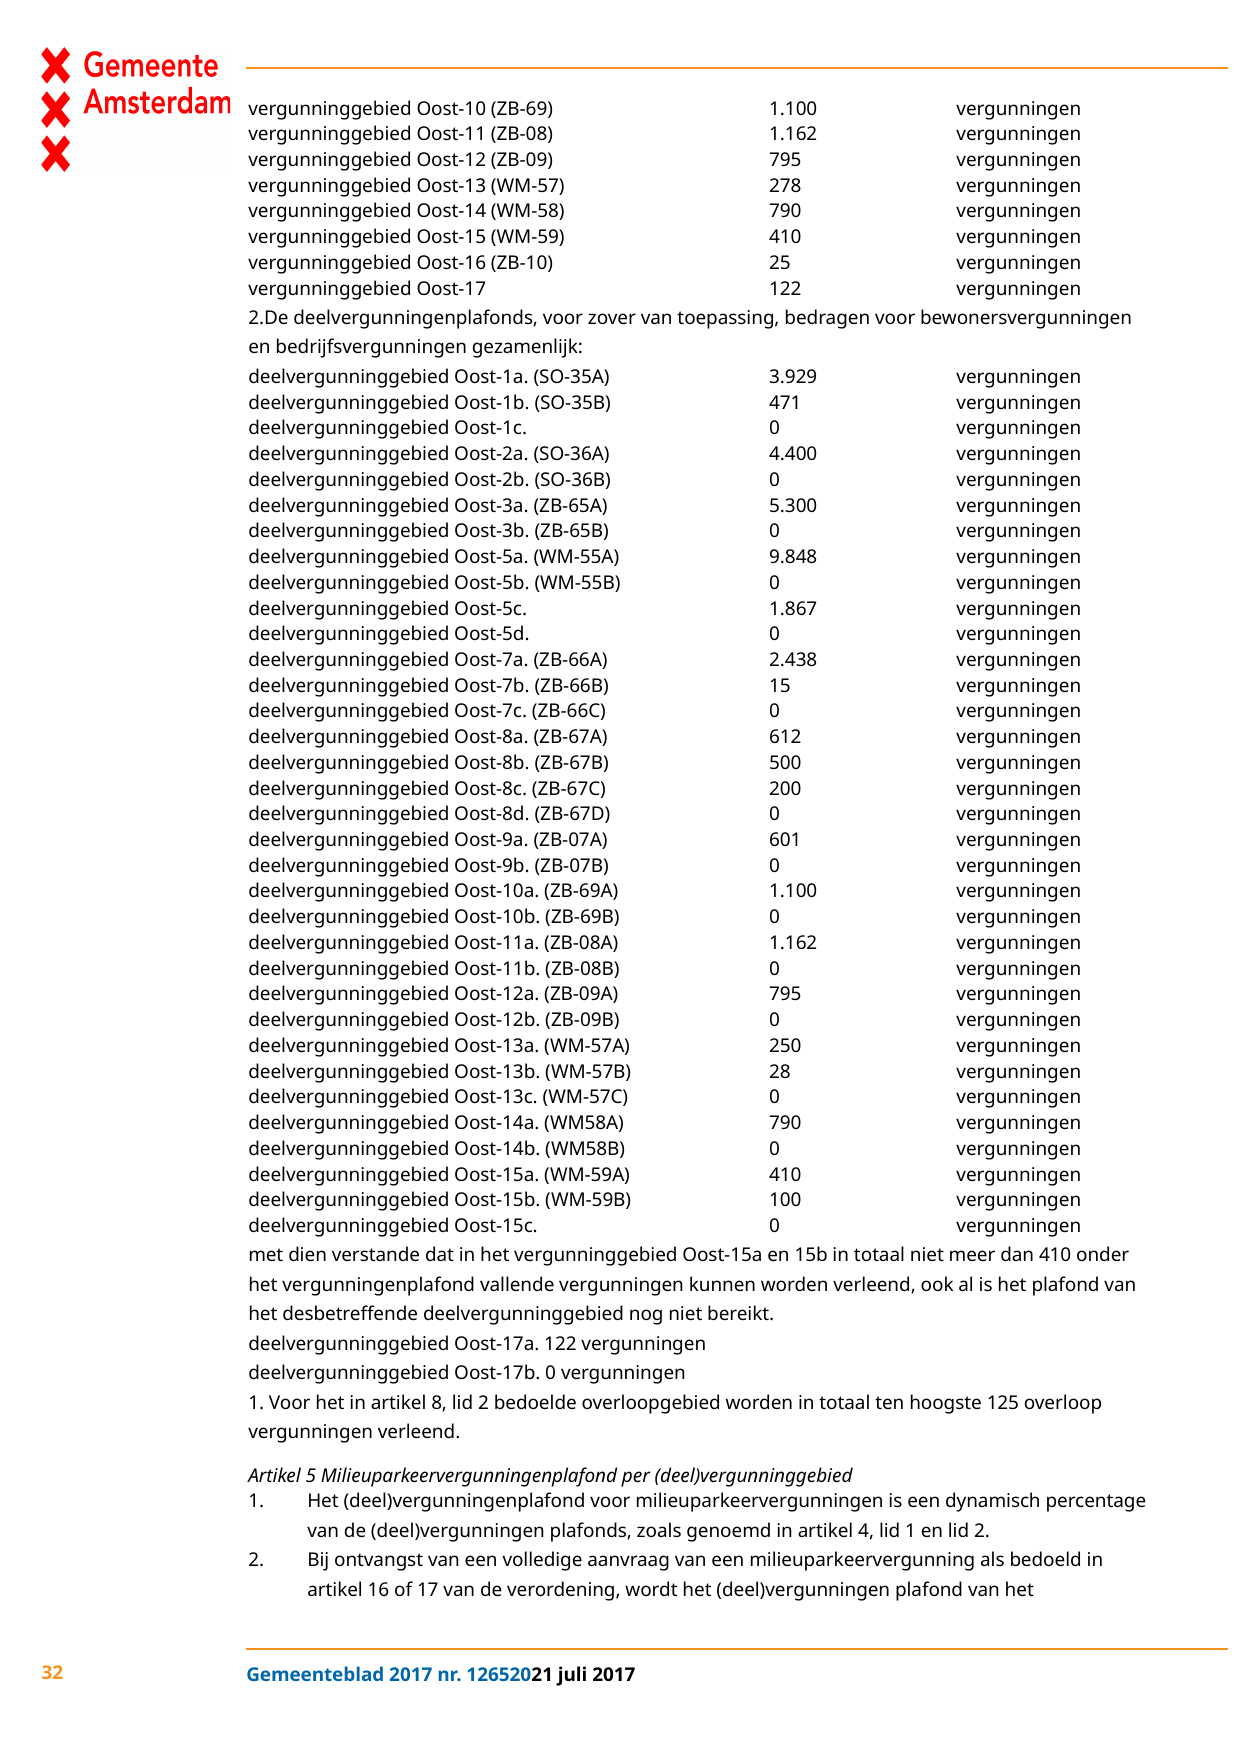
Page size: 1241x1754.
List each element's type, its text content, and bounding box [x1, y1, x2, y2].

table_cell deelvergunninggebied Oost-7a. (ZB-66A) [248, 646, 769, 672]
table_cell deelvergunninggebied Oost-1c. [248, 415, 769, 440]
table_cell vergunningen [956, 1006, 1152, 1032]
table_cell vergunningen [956, 518, 1152, 543]
text Artikel 5 Milieuparkeervergunningenplafond per (deel)vergunninggebied [248, 1462, 1152, 1487]
table_cell 9.848 [769, 543, 956, 569]
table_cell 612 [769, 723, 956, 749]
table_cell 795 [769, 146, 956, 172]
table_cell deelvergunninggebied Oost-10a. (ZB-69A) [248, 878, 769, 903]
text 2.De deelvergunningenplafonds, voor zover van toepassing, bedragen voor bewonersvergunningen en bedrijfsvergunningen gezamenlijk: [248, 304, 1152, 359]
table_cell deelvergunninggebied Oost-1b. (SO-35B) [248, 389, 769, 414]
table_cell 15 [769, 672, 956, 698]
table_cell deelvergunninggebied Oost-9a. (ZB-07A) [248, 826, 769, 852]
table_cell 200 [769, 775, 956, 801]
table_cell 28 [769, 1058, 956, 1083]
table_cell vergunningen [956, 1084, 1152, 1109]
table_cell 122 [769, 275, 956, 301]
table_cell 790 [769, 1109, 956, 1135]
table_cell 410 [769, 1161, 956, 1186]
table_cell 25 [769, 249, 956, 275]
table_cell vergunningen [956, 955, 1152, 981]
table_cell 790 [769, 198, 956, 223]
table_cell vergunningen [956, 569, 1152, 595]
table_cell deelvergunninggebied Oost-7c. (ZB-66C) [248, 698, 769, 723]
table_cell deelvergunninggebied Oost-5b. (WM-55B) [248, 569, 769, 595]
table_cell 1.100 [769, 878, 956, 903]
table_header 3.929 [769, 363, 956, 389]
table_cell vergunninggebied Oost-15 (WM-59) [248, 224, 769, 249]
table_cell vergunningen [956, 852, 1152, 878]
table_cell deelvergunninggebied Oost-8b. (ZB-67B) [248, 749, 769, 775]
table_cell deelvergunninggebied Oost-14b. (WM58B) [248, 1135, 769, 1161]
table_cell 471 [769, 389, 956, 414]
table_cell deelvergunninggebied Oost-14a. (WM58A) [248, 1109, 769, 1135]
table_cell vergunningen [956, 224, 1152, 249]
table_cell vergunningen [956, 492, 1152, 517]
table_cell vergunningen [956, 466, 1152, 492]
table_cell vergunningen [956, 672, 1152, 698]
table_cell vergunningen [956, 440, 1152, 466]
table_cell deelvergunninggebied Oost-13c. (WM-57C) [248, 1084, 769, 1109]
table_cell vergunningen [956, 878, 1152, 903]
text deelvergunninggebied Oost-17b. 0 vergunningen [248, 1359, 1152, 1385]
table_cell vergunningen [956, 1212, 1152, 1238]
table_cell vergunninggebied Oost-14 (WM-58) [248, 198, 769, 223]
table_cell 601 [769, 826, 956, 852]
table_cell deelvergunninggebied Oost-5d. [248, 620, 769, 646]
table_cell vergunningen [956, 1186, 1152, 1212]
table_cell vergunningen [956, 646, 1152, 672]
table_cell deelvergunninggebied Oost-3a. (ZB-65A) [248, 492, 769, 517]
table_cell vergunningen [956, 904, 1152, 929]
table_cell vergunningen [956, 172, 1152, 198]
table_cell vergunningen [956, 1109, 1152, 1135]
text 1. Voor het in artikel 8, lid 2 bedoelde overloopgebied worden in totaal ten hoogste 125 overloop vergunningen verleend. [248, 1389, 1152, 1444]
table_cell 4.400 [769, 440, 956, 466]
table_cell vergunningen [956, 249, 1152, 275]
table_header vergunningen [956, 363, 1152, 389]
table_cell vergunningen [956, 620, 1152, 646]
table_cell deelvergunninggebied Oost-5c. [248, 595, 769, 620]
table_cell vergunninggebied Oost-13 (WM-57) [248, 172, 769, 198]
table_cell deelvergunninggebied Oost-7b. (ZB-66B) [248, 672, 769, 698]
table_cell 1.162 [769, 121, 956, 146]
table_cell 795 [769, 981, 956, 1006]
table_cell vergunninggebied Oost-10 (ZB-69) [248, 95, 769, 121]
table_cell vergunninggebied Oost-12 (ZB-09) [248, 146, 769, 172]
table_cell vergunningen [956, 698, 1152, 723]
table_cell 0 [769, 466, 956, 492]
table_cell 0 [769, 518, 956, 543]
table_cell 278 [769, 172, 956, 198]
table_cell 0 [769, 955, 956, 981]
table_cell vergunningen [956, 595, 1152, 620]
table_cell deelvergunninggebied Oost-11b. (ZB-08B) [248, 955, 769, 981]
table_cell deelvergunninggebied Oost-10b. (ZB-69B) [248, 904, 769, 929]
table_cell deelvergunninggebied Oost-9b. (ZB-07B) [248, 852, 769, 878]
table_cell deelvergunninggebied Oost-15c. [248, 1212, 769, 1238]
table_cell deelvergunninggebied Oost-11a. (ZB-08A) [248, 929, 769, 955]
picture [41, 47, 231, 172]
table_cell 1.100 [769, 95, 956, 121]
table_cell deelvergunninggebied Oost-2b. (SO-36B) [248, 466, 769, 492]
table_cell vergunningen [956, 826, 1152, 852]
table_cell vergunningen [956, 775, 1152, 801]
table_cell deelvergunninggebied Oost-15a. (WM-59A) [248, 1161, 769, 1186]
table_cell 500 [769, 749, 956, 775]
table_cell 0 [769, 569, 956, 595]
table_cell vergunningen [956, 1032, 1152, 1058]
table_cell 1.162 [769, 929, 956, 955]
table_cell 0 [769, 904, 956, 929]
table_cell vergunningen [956, 1135, 1152, 1161]
table_cell deelvergunninggebied Oost-2a. (SO-36A) [248, 440, 769, 466]
text deelvergunninggebied Oost-17a. 122 vergunningen [248, 1330, 1152, 1356]
table_cell 0 [769, 1006, 956, 1032]
table_cell deelvergunninggebied Oost-8c. (ZB-67C) [248, 775, 769, 801]
table_cell vergunninggebied Oost-11 (ZB-08) [248, 121, 769, 146]
table_cell 0 [769, 620, 956, 646]
table_cell 410 [769, 224, 956, 249]
table_header deelvergunninggebied Oost-1a. (SO-35A) [248, 363, 769, 389]
table_cell vergunninggebied Oost-16 (ZB-10) [248, 249, 769, 275]
table_cell deelvergunninggebied Oost-5a. (WM-55A) [248, 543, 769, 569]
table_cell deelvergunninggebied Oost-13a. (WM-57A) [248, 1032, 769, 1058]
table_cell vergunningen [956, 1161, 1152, 1186]
table_cell vergunningen [956, 723, 1152, 749]
list Het (deel)vergunningenplafond voor milieuparkeervergunningen is een dynamisch percentage van de (deel)vergunningen plafonds, zoals genoemd in artikel 4, lid 1 en lid 2. [248, 1487, 1152, 1543]
table_cell deelvergunninggebied Oost-8d. (ZB-67D) [248, 801, 769, 826]
table_cell 5.300 [769, 492, 956, 517]
table_cell vergunningen [956, 929, 1152, 955]
table_cell 0 [769, 801, 956, 826]
table_cell vergunningen [956, 146, 1152, 172]
text met dien verstande dat in het vergunninggebied Oost-15a en 15b in totaal niet meer dan 410 onder het vergunningenplafond vallende vergunningen kunnen worden verleend, ook al is het plafond van het desbetreffende deelvergunninggebied nog niet bereikt. [248, 1241, 1152, 1326]
table_cell 0 [769, 1135, 956, 1161]
table_cell 0 [769, 1212, 956, 1238]
table_cell vergunningen [956, 95, 1152, 121]
table_cell vergunningen [956, 801, 1152, 826]
table_cell 2.438 [769, 646, 956, 672]
table_cell 0 [769, 1084, 956, 1109]
table_cell 0 [769, 698, 956, 723]
table_cell vergunningen [956, 981, 1152, 1006]
table_cell vergunningen [956, 749, 1152, 775]
table_cell deelvergunninggebied Oost-12a. (ZB-09A) [248, 981, 769, 1006]
table_cell vergunningen [956, 389, 1152, 414]
table_cell 250 [769, 1032, 956, 1058]
table_cell deelvergunninggebied Oost-15b. (WM-59B) [248, 1186, 769, 1212]
table_cell 0 [769, 852, 956, 878]
table_cell 0 [769, 415, 956, 440]
table_cell 1.867 [769, 595, 956, 620]
table_cell vergunningen [956, 415, 1152, 440]
table_cell vergunningen [956, 198, 1152, 223]
table_cell 100 [769, 1186, 956, 1212]
table_cell vergunningen [956, 275, 1152, 301]
table_cell vergunningen [956, 1058, 1152, 1083]
table_cell deelvergunninggebied Oost-12b. (ZB-09B) [248, 1006, 769, 1032]
table_cell vergunningen [956, 543, 1152, 569]
list Bij ontvangst van een volledige aanvraag van een milieuparkeervergunning als bedoeld in artikel 16 of 17 van de verordening, wordt het (deel)vergunningen plafond van het [248, 1547, 1152, 1602]
table_cell deelvergunninggebied Oost-8a. (ZB-67A) [248, 723, 769, 749]
table_cell deelvergunninggebied Oost-3b. (ZB-65B) [248, 518, 769, 543]
table_cell vergunninggebied Oost-17 [248, 275, 769, 301]
table_cell vergunningen [956, 121, 1152, 146]
table_cell deelvergunninggebied Oost-13b. (WM-57B) [248, 1058, 769, 1083]
